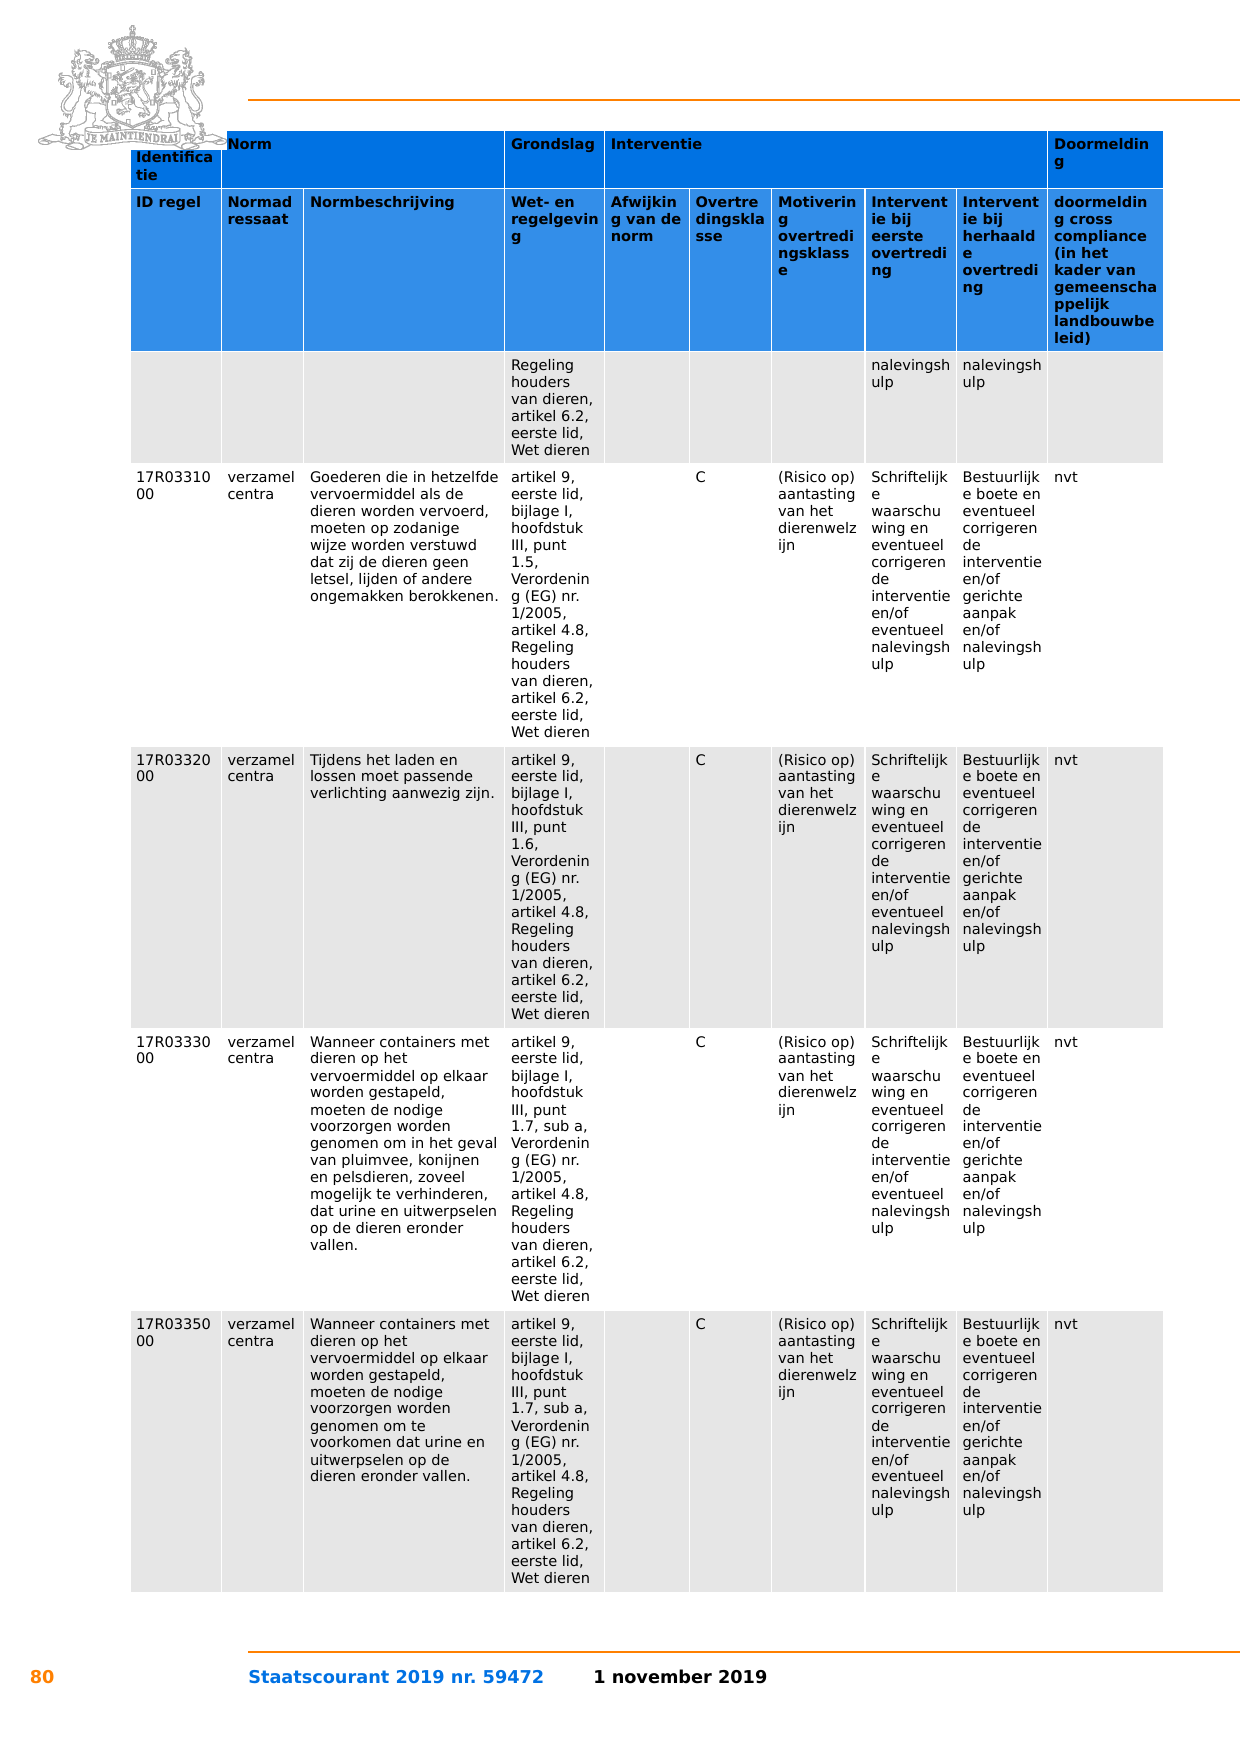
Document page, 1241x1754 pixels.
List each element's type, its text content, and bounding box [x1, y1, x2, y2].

table_cell 17R0335000 [131, 1311, 221, 1592]
table_cell (Risico op) aantasting van het dierenwelzijn [772, 1311, 864, 1592]
table_cell Schriftelijke waarschuwing en eventueel corrigerende interventie en/of eventueel nalevingshulp [866, 465, 956, 746]
table_header Grondslag [505, 131, 604, 188]
table_cell [605, 352, 689, 463]
table_cell [1048, 352, 1163, 463]
table_cell [131, 352, 221, 463]
table_cell C [690, 1029, 771, 1310]
table_cell nvt [1048, 465, 1163, 746]
table_cell Bestuurlijke boete en eventueel corrigerende interventie en/of gerichte aanpak en/of nalevingshulp [957, 747, 1047, 1028]
table_header Norm [222, 131, 504, 188]
table_cell (Risico op) aantasting van het dierenwelzijn [772, 465, 864, 746]
table_cell [222, 352, 303, 463]
table_cell Tijdens het laden en lossen moet passende verlichting aanwezig zijn. [304, 747, 504, 1028]
table_cell nalevingshulp [866, 352, 956, 463]
table_cell Afwijking van de norm [605, 189, 689, 351]
table_cell nvt [1048, 1311, 1163, 1592]
table_cell Bestuurlijke boete en eventueel corrigerende interventie en/of gerichte aanpak en/of nalevingshulp [957, 1029, 1047, 1310]
table_cell artikel 9, eerste lid, bijlage I, hoofdstuk III, punt 1.7, sub a, Verordening (EG) nr. 1/2005, artikel 4.8, Regeling houders van dieren, artikel 6.2, eerste lid, Wet dieren [505, 1029, 604, 1310]
table_cell Bestuurlijke boete en eventueel corrigerende interventie en/of gerichte aanpak en/of nalevingshulp [957, 465, 1047, 746]
table_cell doormelding cross compliance (in het kader van gemeenschappelijk landbouwbeleid) [1048, 189, 1163, 351]
table_cell Schriftelijke waarschuwing en eventueel corrigerende interventie en/of eventueel nalevingshulp [866, 747, 956, 1028]
table_cell [605, 465, 689, 746]
table_cell artikel 9, eerste lid, bijlage I, hoofdstuk III, punt 1.5, Verordening (EG) nr. 1/2005, artikel 4.8, Regeling houders van dieren, artikel 6.2, eerste lid, Wet dieren [505, 465, 604, 746]
table_cell Normadressaat [222, 189, 303, 351]
table_cell [605, 747, 689, 1028]
table_cell verzamelcentra [222, 465, 303, 746]
table_cell verzamelcentra [222, 747, 303, 1028]
table_cell Normbeschrijving [304, 189, 504, 351]
table_cell Bestuurlijke boete en eventueel corrigerende interventie en/of gerichte aanpak en/of nalevingshulp [957, 1311, 1047, 1592]
table_cell Wet- en regelgeving [505, 189, 604, 351]
table_cell C [690, 1311, 771, 1592]
table_cell verzamelcentra [222, 1029, 303, 1310]
table_cell (Risico op) aantasting van het dierenwelzijn [772, 1029, 864, 1310]
table_cell Interventie bij herhaalde overtreding [957, 189, 1047, 351]
table_cell [304, 352, 504, 463]
table_header Identificatie [131, 150, 221, 188]
table_cell Regeling houders van dieren, artikel 6.2, eerste lid, Wet dieren [505, 352, 604, 463]
table_cell Goederen die in hetzelfde vervoermiddel als de dieren worden vervoerd, moeten op zodanige wijze worden verstuwd dat zij de dieren geen letsel, lijden of andere ongemakken berokkenen. [304, 465, 504, 746]
table_cell nalevingshulp [957, 352, 1047, 463]
table_cell nvt [1048, 1029, 1163, 1310]
picture [38, 25, 227, 150]
table_cell verzamelcentra [222, 1311, 303, 1592]
table_cell C [690, 465, 771, 746]
table_cell Schriftelijke waarschuwing en eventueel corrigerende interventie en/of eventueel nalevingshulp [866, 1311, 956, 1592]
table_cell [690, 352, 771, 463]
table_cell nvt [1048, 747, 1163, 1028]
table_cell Wanneer containers met dieren op het vervoermiddel op elkaar worden gestapeld, moeten de nodige voorzorgen worden genomen om in het geval van pluimvee, konijnen en pelsdieren, zoveel mogelijk te verhinderen, dat urine en uitwerpselen op de dieren eronder vallen. [304, 1029, 504, 1310]
table_cell 17R0331000 [131, 465, 221, 746]
table_cell artikel 9, eerste lid, bijlage I, hoofdstuk III, punt 1.7, sub a, Verordening (EG) nr. 1/2005, artikel 4.8, Regeling houders van dieren, artikel 6.2, eerste lid, Wet dieren [505, 1311, 604, 1592]
table_cell ID regel [131, 189, 221, 351]
table_cell 17R0333000 [131, 1029, 221, 1310]
table_cell Interventie bij eerste overtreding [866, 189, 956, 351]
table_cell C [690, 747, 771, 1028]
table_cell Schriftelijke waarschuwing en eventueel corrigerende interventie en/of eventueel nalevingshulp [866, 1029, 956, 1310]
table_header Doormelding [1048, 131, 1163, 188]
table_cell (Risico op) aantasting van het dierenwelzijn [772, 747, 864, 1028]
table_cell [605, 1029, 689, 1310]
table_cell Overtredingsklasse [690, 189, 771, 351]
table_header Interventie [605, 131, 1047, 188]
table_cell 17R0332000 [131, 747, 221, 1028]
table_cell [772, 352, 864, 463]
table_cell Wanneer containers met dieren op het vervoermiddel op elkaar worden gestapeld, moeten de nodige voorzorgen worden genomen om te voorkomen dat urine en uitwerpselen op de dieren eronder vallen. [304, 1311, 504, 1592]
table_cell artikel 9, eerste lid, bijlage I, hoofdstuk III, punt 1.6, Verordening (EG) nr. 1/2005, artikel 4.8, Regeling houders van dieren, artikel 6.2, eerste lid, Wet dieren [505, 747, 604, 1028]
table_cell Motivering overtredingsklasse [772, 189, 864, 351]
table_cell [605, 1311, 689, 1592]
